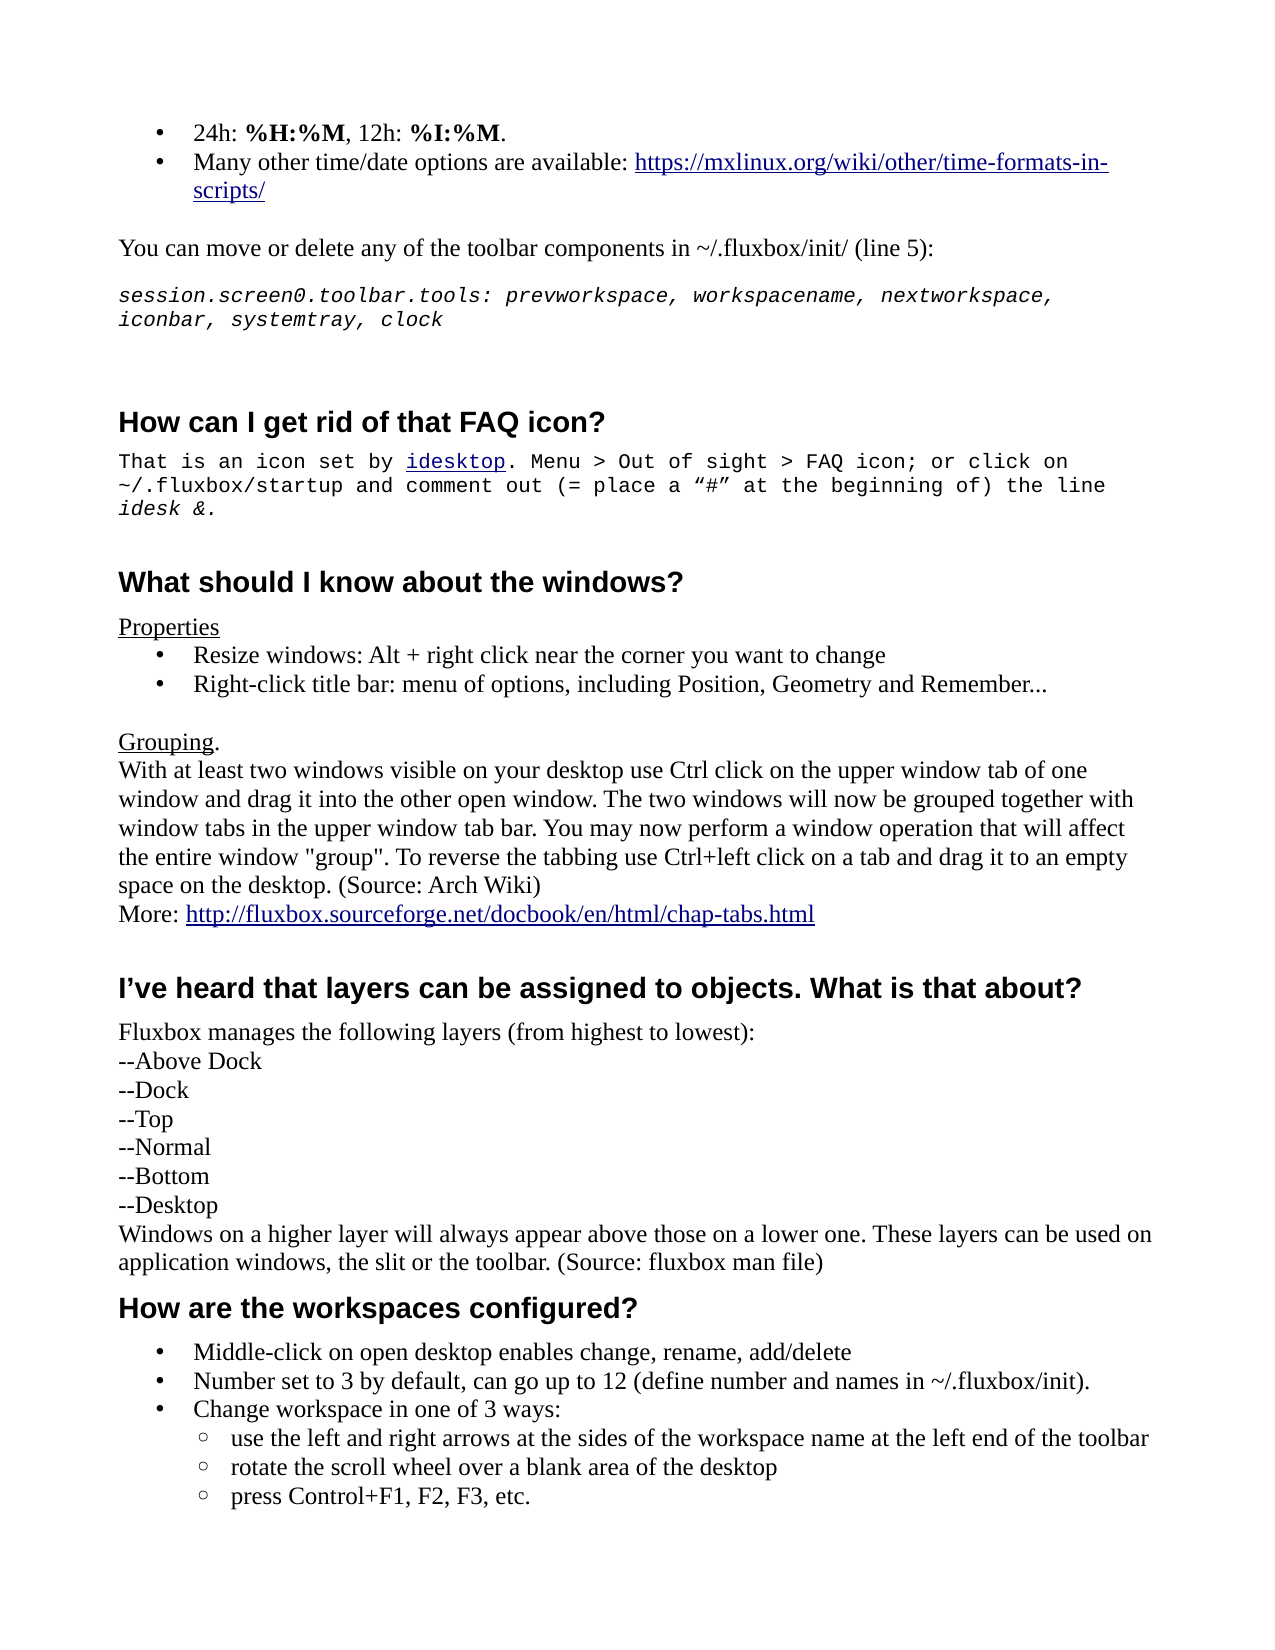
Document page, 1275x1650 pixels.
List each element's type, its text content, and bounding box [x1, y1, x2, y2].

text --Normal [118, 1132, 1157, 1161]
text --Desktop [118, 1190, 1157, 1219]
list Middle-click on open desktop enables change, rename, add/delete [156, 1337, 1157, 1366]
list Change workspace in one of 3 ways: [156, 1394, 1157, 1423]
text --Top [118, 1104, 1157, 1132]
subtitle How can I get rid of that FAQ icon? [118, 405, 1157, 439]
subtitle What should I know about the windows? [118, 565, 1157, 599]
text --Dock [118, 1075, 1157, 1104]
list use the left and right arrows at the sides of the workspace name at the left end of the toolbar [193, 1423, 1157, 1452]
text Grouping. [118, 727, 1157, 755]
subtitle I’ve heard that layers can be assigned to objects. What is that about? [118, 971, 1157, 1005]
text That is an icon set by idesktop. Menu > Out of sight > FAQ icon; or click on ~/.fluxbox/startup and comment out (= place a “#” at the beginning of) the line idesk &. [118, 451, 1157, 522]
text --Bottom [118, 1161, 1157, 1190]
list Many other time/date options are available: https://mxlinux.org/wiki/other/time-formats-in-scripts/ [156, 147, 1157, 204]
text Windows on a higher layer will always appear above those on a lower one. These layers can be used on application windows, the slit or the toolbar. (Source: fluxbox man file) [118, 1219, 1157, 1276]
text Properties [118, 612, 1157, 640]
list Resize windows: Alt + right click near the corner you want to change [156, 640, 1157, 669]
subtitle How are the workspaces configured? [118, 1291, 1157, 1324]
list 24h: %H:%M, 12h: %I:%M. [156, 118, 1157, 147]
list Right-click title bar: menu of options, including Position, Geometry and Remember... [156, 669, 1157, 698]
text session.screen0.toolbar.tools: prevworkspace, workspacename, nextworkspace, iconbar, systemtray, clock [118, 286, 1157, 333]
text With at least two windows visible on your desktop use Ctrl click on the upper window tab of one window and drag it into the other open window. The two windows will now be grouped together with window tabs in the upper window tab bar. You may now perform a window operation that will affect the entire window "group". To reverse the tabbing use Ctrl+left click on a tab and drag it to an empty space on the desktop. (Source: Arch Wiki) [118, 755, 1157, 899]
text --Above Dock [118, 1046, 1157, 1075]
list rotate the scroll wheel over a blank area of the desktop [193, 1452, 1157, 1481]
text Fluxbox manages the following layers (from highest to lowest): [118, 1017, 1157, 1046]
list press Control+F1, F2, F3, etc. [193, 1481, 1157, 1509]
list Number set to 3 by default, can go up to 12 (define number and names in ~/.fluxbox/init). [156, 1366, 1157, 1394]
text You can move or delete any of the toolbar components in ~/.fluxbox/init/ (line 5): [118, 233, 1157, 262]
text More: http://fluxbox.sourceforge.net/docbook/en/html/chap-tabs.html [118, 899, 1157, 928]
